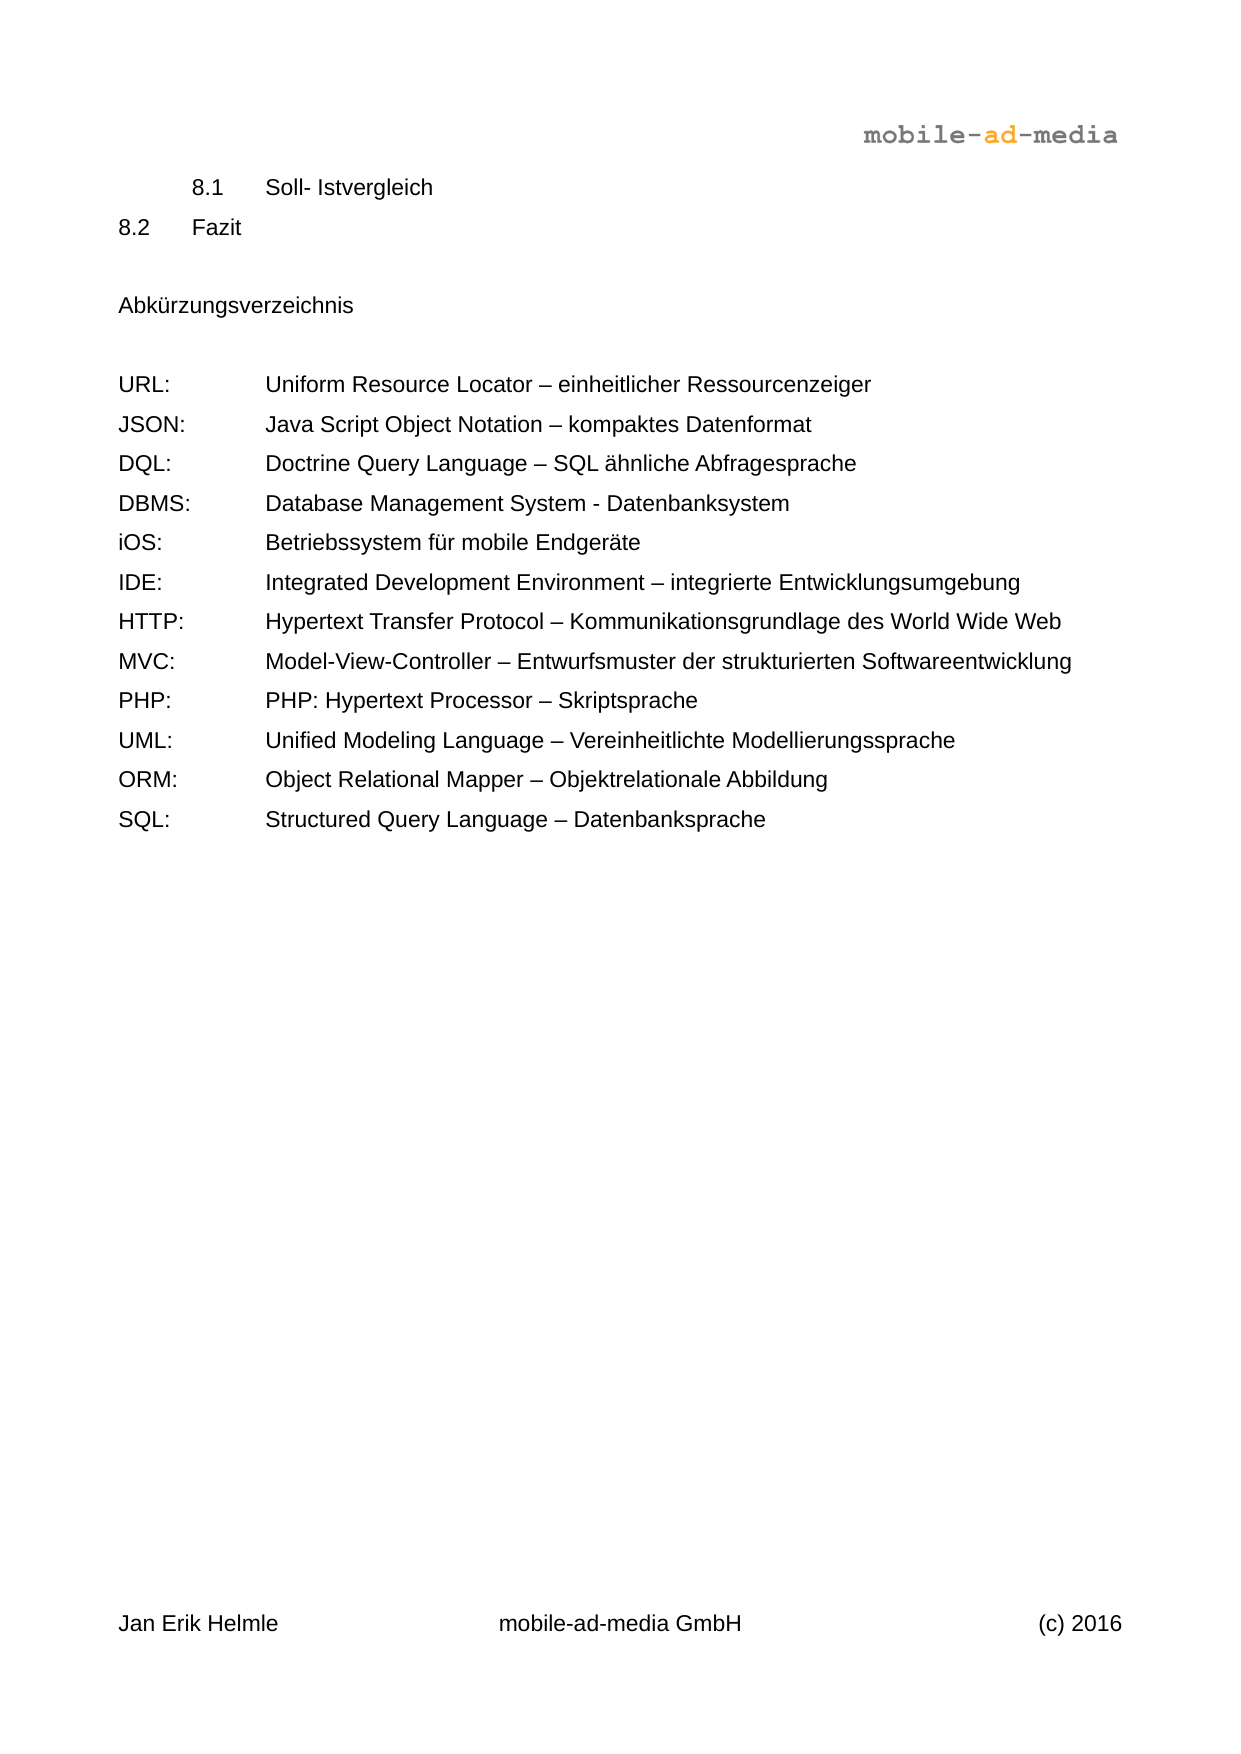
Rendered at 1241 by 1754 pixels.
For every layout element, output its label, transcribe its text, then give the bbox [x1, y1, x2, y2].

text PHP: PHP: Hypertext Processor – Skriptsprache [118, 687, 1122, 713]
picture [863, 118, 1118, 150]
text SQL: Structured Query Language – Datenbanksprache [118, 806, 1122, 832]
text DQL: Doctrine Query Language – SQL ähnliche Abfragesprache [118, 450, 1122, 477]
text JSON: Java Script Object Notation – kompaktes Datenformat [118, 411, 1122, 437]
text iOS: Betriebssystem für mobile Endgeräte [118, 529, 1122, 556]
text URL: Uniform Resource Locator – einheitlicher Ressourcenzeiger [118, 371, 1122, 398]
text UML: Unified Modeling Language – Vereinheitlichte Modellierungssprache [118, 727, 1122, 753]
text ORM: Object Relational Mapper – Objektrelationale Abbildung [118, 766, 1122, 792]
text HTTP: Hypertext Transfer Protocol – Kommunikationsgrundlage des World Wide Web [118, 608, 1122, 634]
text 8.2 Fazit [118, 213, 1122, 240]
text DBMS: Database Management System - Datenbanksystem [118, 490, 1122, 516]
text MVC: Model-View-Controller – Entwurfsmuster der strukturierten Softwareentwicklung [118, 648, 1122, 674]
text 8.1 Soll- Istvergleich [118, 174, 1122, 200]
text IDE: Integrated Development Environment – integrierte Entwicklungsumgebung [118, 569, 1122, 595]
text Abkürzungsverzeichnis [118, 292, 1122, 319]
